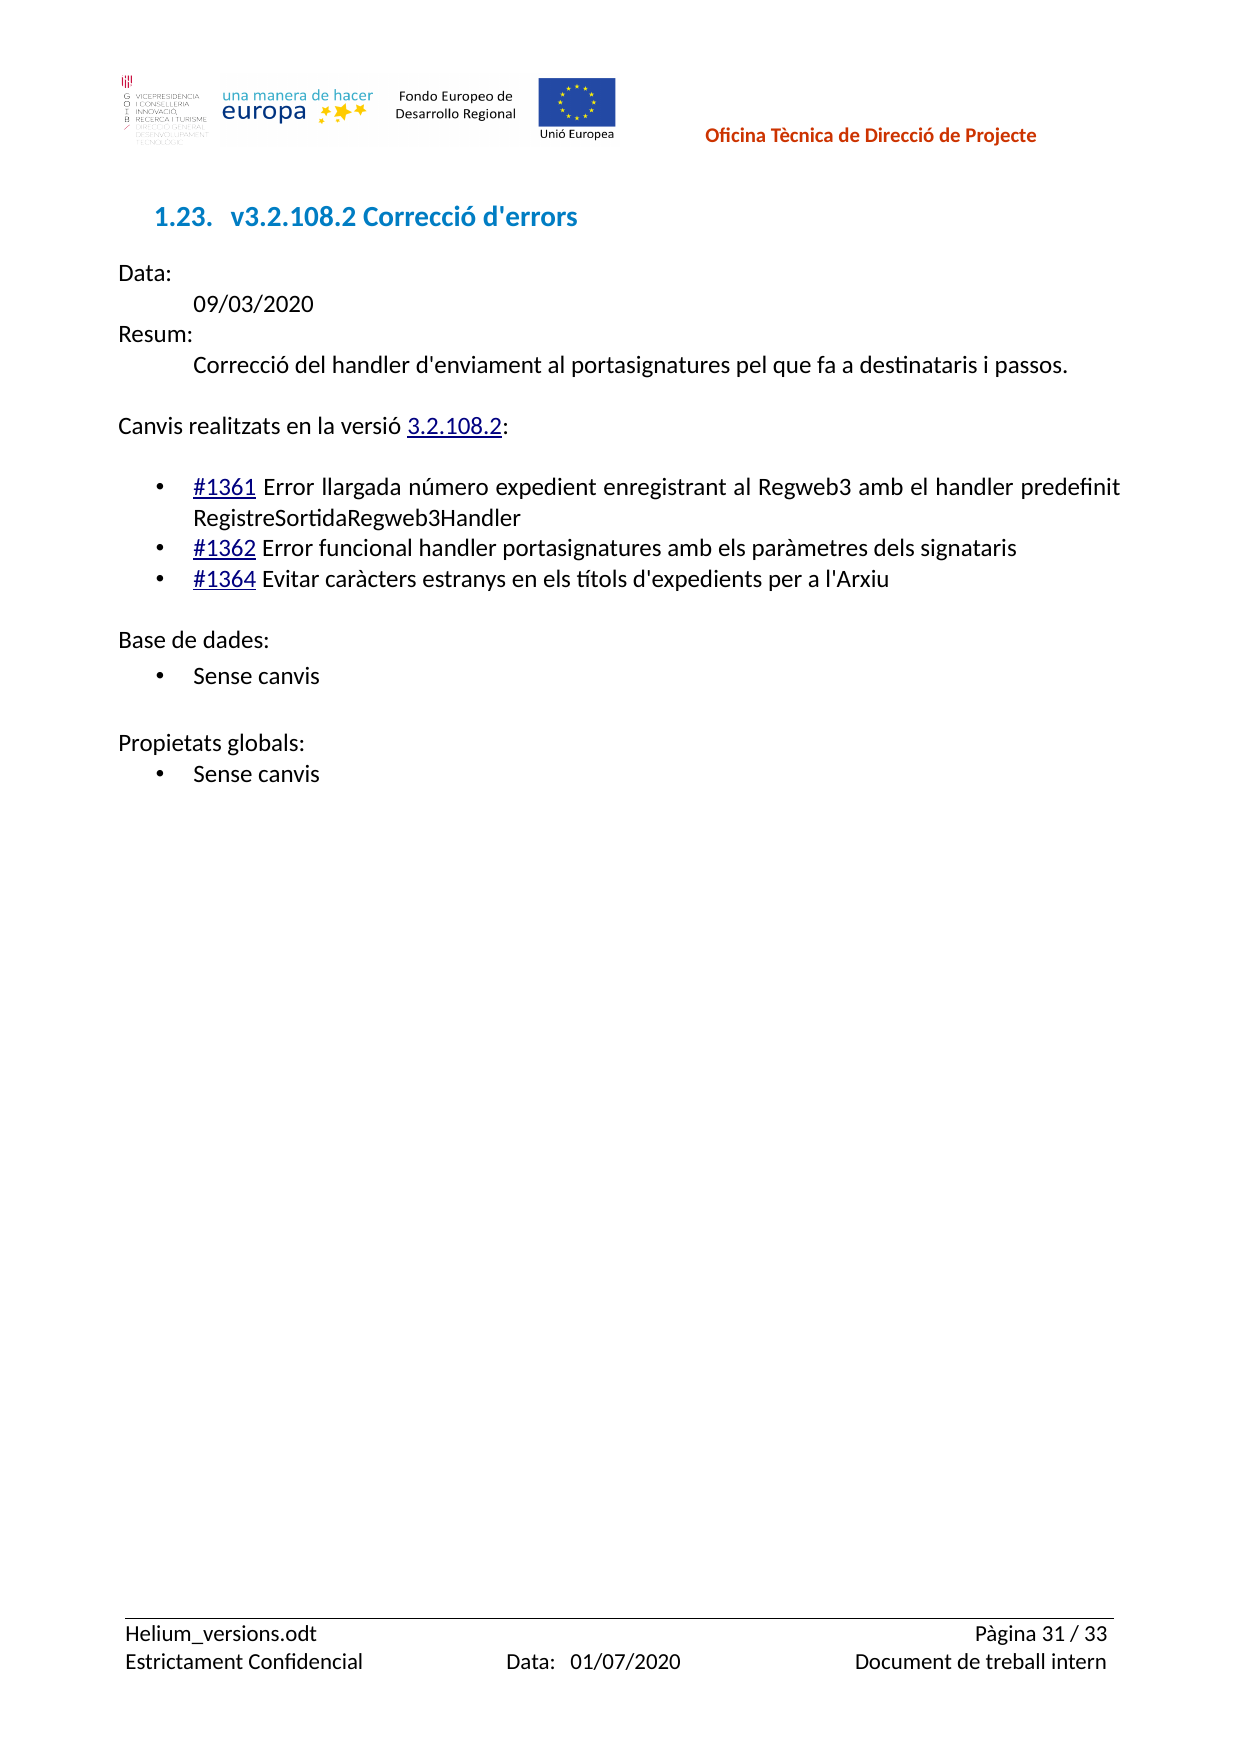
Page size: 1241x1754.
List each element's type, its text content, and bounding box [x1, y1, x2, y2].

picture [219, 73, 621, 147]
text Resum: [118, 319, 1122, 349]
text Canvis realitzats en la versió 3.2.108.2: [118, 410, 1122, 441]
text Propietats globals: [118, 727, 1122, 758]
picture [118, 73, 213, 147]
list #1361 Error llargada número expedient enregistrant al Regweb3 amb el handler predefinit RegistreSortidaRegweb3Handler [156, 471, 1122, 532]
text Base de dades: [118, 624, 1122, 654]
list #1364 Evitar caràcters estranys en els títols d'expedients per a l'Arxiu [156, 563, 1122, 593]
list #1362 Error funcional handler portasignatures amb els paràmetres dels signataris [156, 532, 1122, 563]
list Sense canvis [156, 660, 1122, 691]
subtitle v3.2.108.2 Correcció d'errors [153, 198, 1122, 234]
list Sense canvis [156, 758, 1122, 788]
text Data: [118, 258, 1122, 288]
text Correcció del handler d'enviament al portasignatures pel que fa a destinataris i passos. [118, 349, 1122, 380]
text 09/03/2020 [118, 288, 1122, 319]
